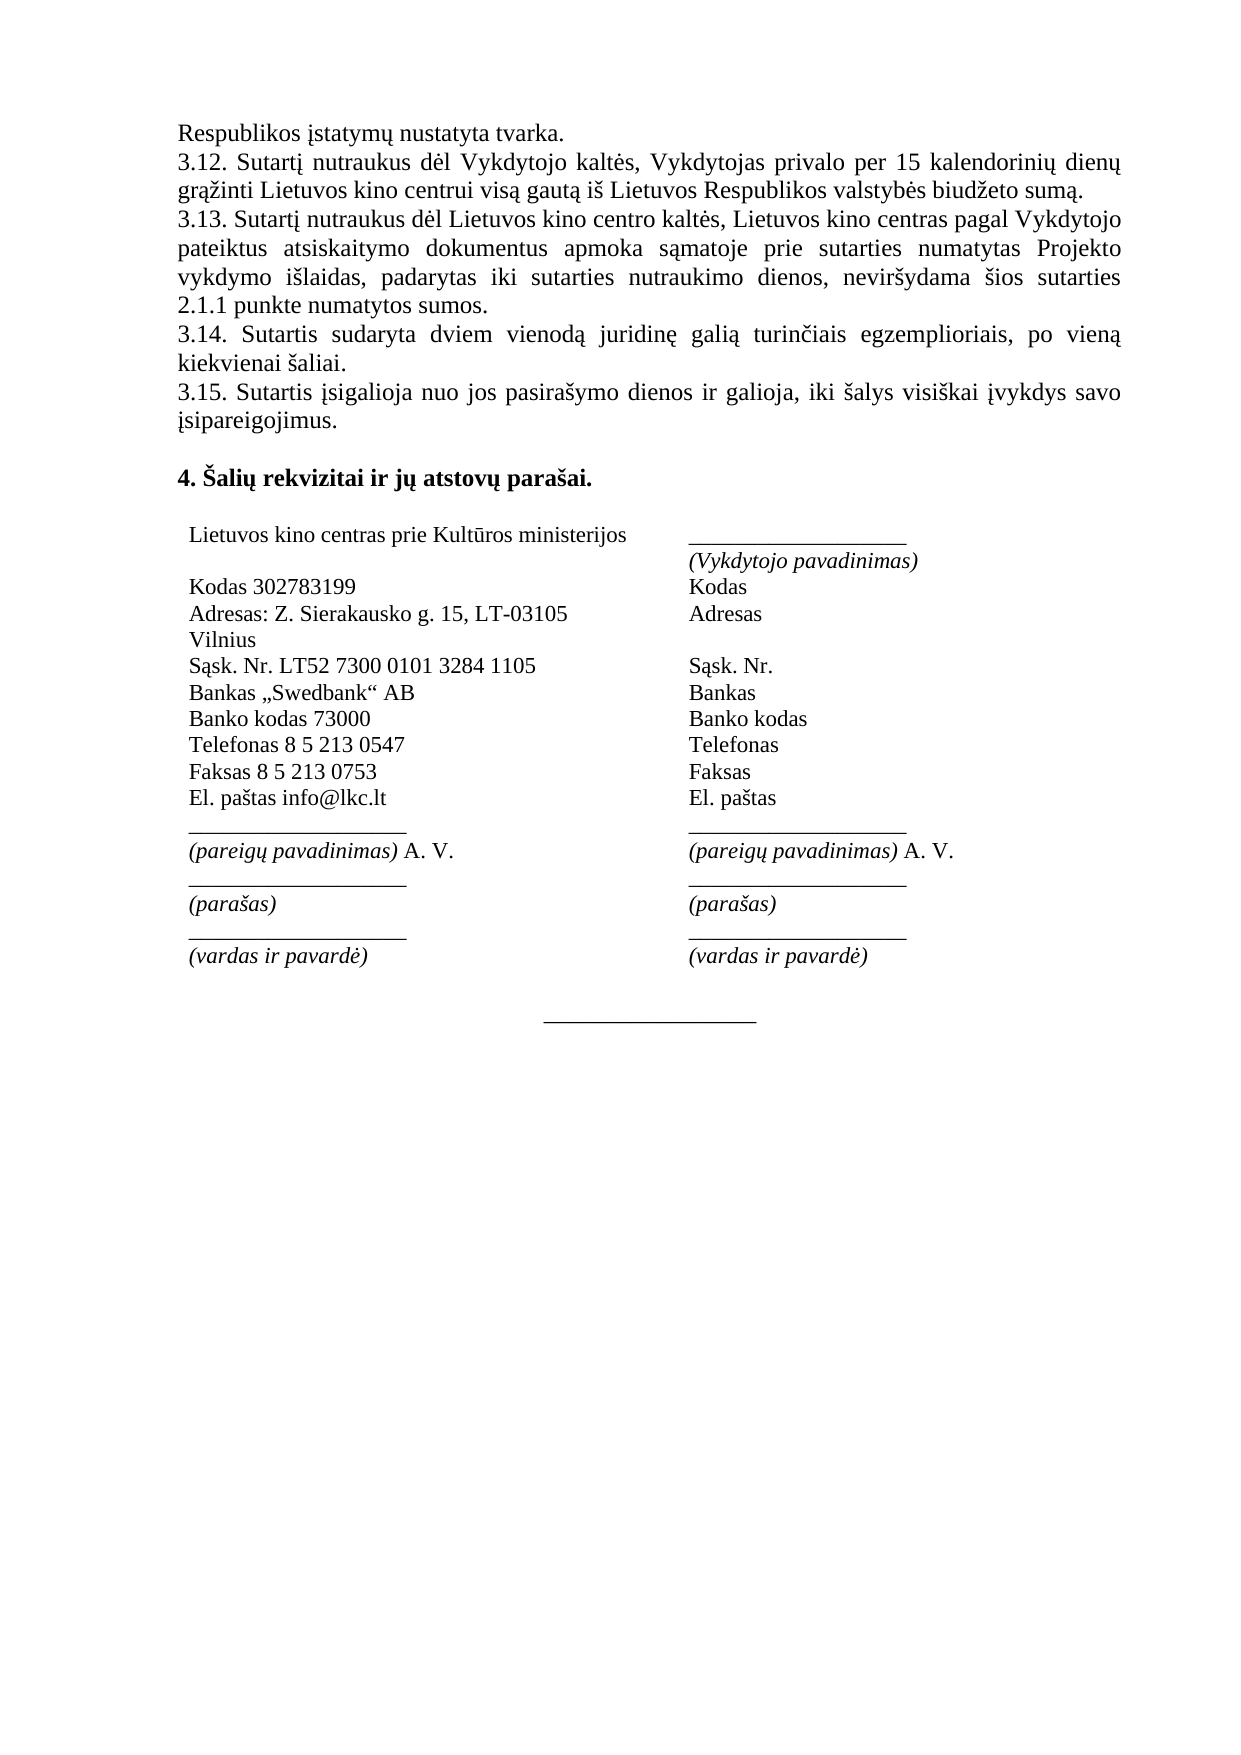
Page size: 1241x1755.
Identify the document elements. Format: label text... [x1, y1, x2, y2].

table_header Lietuvos kino centras prie Kultūros ministerijos [177, 521, 649, 573]
table_cell ___________________ (pareigų pavadinimas) A. V. [650, 811, 1122, 863]
table_cell ___________________ (parašas) [650, 863, 1122, 916]
table_cell ___________________ (vardas ir pavardė) [650, 916, 1122, 969]
table_cell ___________________ (pareigų pavadinimas) A. V. [177, 811, 649, 863]
table_cell El. paštas [650, 784, 1122, 811]
table_cell Telefonas 8 5 213 0547 [177, 731, 649, 758]
table_cell Bankas [650, 679, 1122, 705]
table_cell Faksas 8 5 213 0753 [177, 758, 649, 784]
table_cell ___________________ (parašas) [177, 863, 649, 916]
table_cell Banko kodas [650, 705, 1122, 731]
text 3.13. Sutartį nutraukus dėl Lietuvos kino centro kaltės, Lietuvos kino centras pagal Vykdytojo pateiktus atsiskaitymo dokumentus apmoka sąmatoje prie sutarties numatytas Projekto vykdymo išlaidas, padarytas iki sutarties nutraukimo dienos, neviršydama šios sutarties 2.1.1 punkte numatytos sumos. [177, 204, 1122, 319]
table_cell El. paštas info@lkc.lt [177, 784, 649, 811]
text _________________ [177, 997, 1122, 1026]
table_cell Sąsk. Nr. [650, 653, 1122, 679]
table_cell Telefonas [650, 731, 1122, 758]
table_cell Kodas [650, 573, 1122, 600]
table_cell Adresas [650, 600, 1122, 652]
table_cell Adresas: Z. Sierakausko g. 15, LT-03105 Vilnius [177, 600, 649, 652]
table_cell Faksas [650, 758, 1122, 784]
table_cell ___________________ (vardas ir pavardė) [177, 916, 649, 969]
table_cell Kodas 302783199 [177, 573, 649, 600]
text 3.12. Sutartį nutraukus dėl Vykdytojo kaltės, Vykdytojas privalo per 15 kalendorinių dienų grąžinti Lietuvos kino centrui visą gautą iš Lietuvos Respublikos valstybės biudžeto sumą. [177, 147, 1122, 204]
table_header ___________________ (Vykdytojo pavadinimas) [650, 521, 1122, 573]
text 4. Šalių rekvizitai ir jų atstovų parašai. [177, 463, 1122, 492]
text Respublikos įstatymų nustatyta tvarka. [177, 118, 1122, 147]
text 3.15. Sutartis įsigalioja nuo jos pasirašymo dienos ir galioja, iki šalys visiškai įvykdys savo įsipareigojimus. [177, 377, 1122, 434]
text 3.14. Sutartis sudaryta dviem vienodą juridinę galią turinčiais egzemplioriais, po vieną kiekvienai šaliai. [177, 319, 1122, 377]
table_cell Bankas „Swedbank“ AB [177, 679, 649, 705]
table_cell Sąsk. Nr. LT52 7300 0101 3284 1105 [177, 653, 649, 679]
table_cell Banko kodas 73000 [177, 705, 649, 731]
